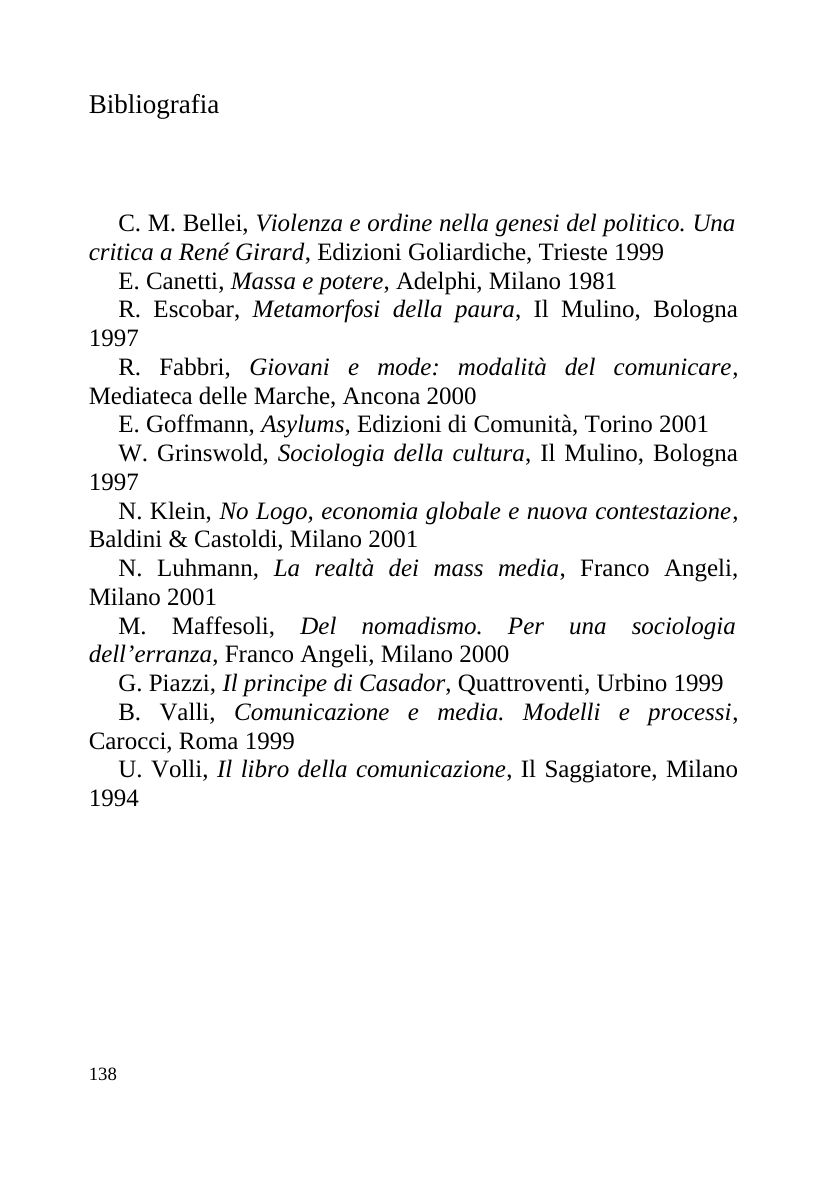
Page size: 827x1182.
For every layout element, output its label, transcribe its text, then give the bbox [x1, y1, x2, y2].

text B. Valli, Comunicazione e media. Modelli e processi, Carocci, Roma 1999 [88, 697, 738, 754]
text W. Grinswold, Sociologia della cultura, Il Mulino, Bologna 1997 [88, 438, 738, 496]
text E. Goffmann, Asylums, Edizioni di Comunità, Torino 2001 [88, 409, 738, 438]
text C. M. Bellei, Violenza e ordine nella genesi del politico. Una critica a René Girard, Edizioni Goliardiche, Trieste 1999 [88, 208, 738, 266]
text G. Piazzi, Il principe di Casador, Quattroventi, Urbino 1999 [88, 668, 738, 697]
text E. Canetti, Massa e potere, Adelphi, Milano 1981 [88, 266, 738, 294]
text M. Maffesoli, Del nomadismo. Per una sociologia dell’erranza, Franco Angeli, Milano 2000 [88, 611, 738, 668]
text N. Klein, No Logo, economia globale e nuova contestazione, Baldini & Castoldi, Milano 2001 [88, 496, 738, 553]
text R. Escobar, Metamorfosi della paura, Il Mulino, Bologna 1997 [88, 294, 738, 352]
text Bibliografia [88, 88, 738, 120]
text R. Fabbri, Giovani e mode: modalità del comunicare, Mediateca delle Marche, Ancona 2000 [88, 352, 738, 409]
text N. Luhmann, La realtà dei mass media, Franco Angeli, Milano 2001 [88, 553, 738, 611]
text U. Volli, Il libro della comunicazione, Il Saggiatore, Milano 1994 [88, 754, 738, 812]
